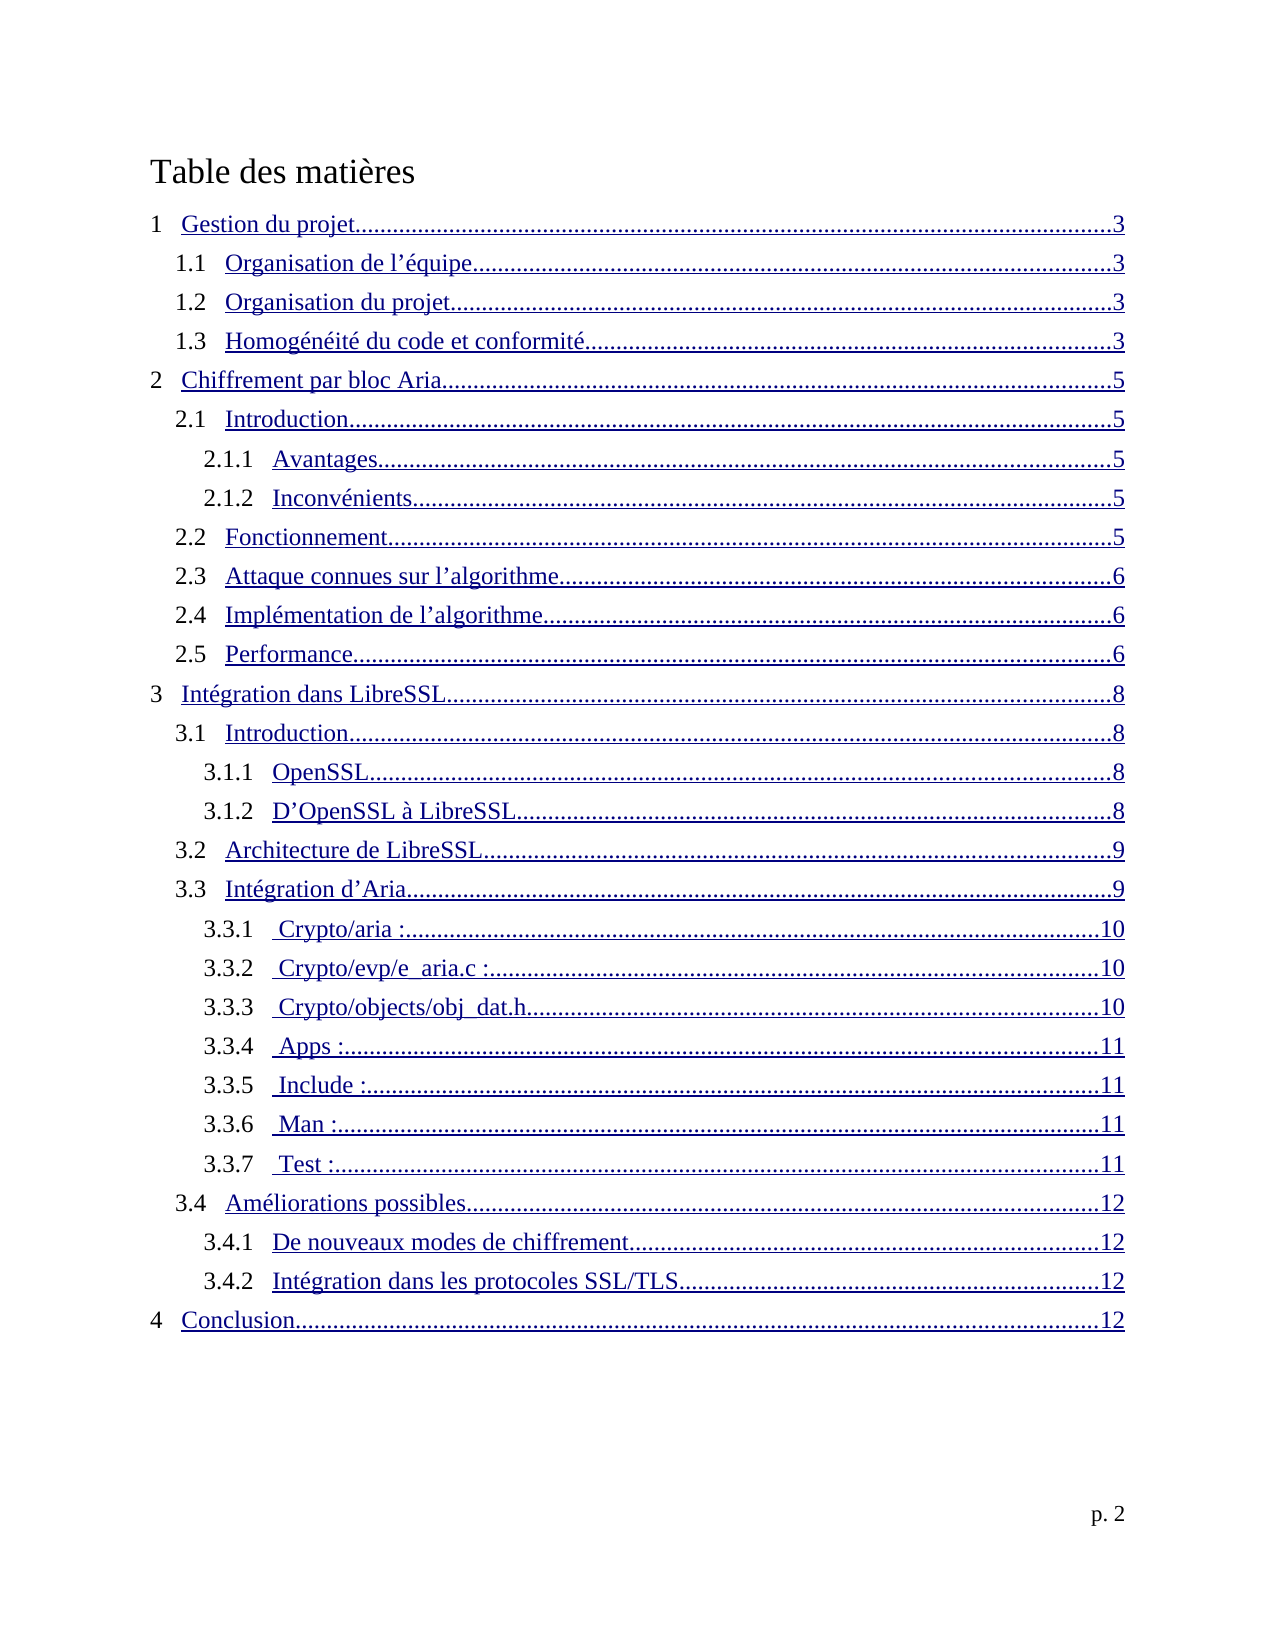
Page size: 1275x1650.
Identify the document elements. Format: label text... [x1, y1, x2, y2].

text 3.4.1 De nouveaux modes de chiffrement 12 [197, 1227, 1125, 1256]
text 3.3.5 Include : 11 [197, 1070, 1125, 1099]
text 2 Chiffrement par bloc Aria 5 [150, 365, 1125, 394]
text 3.1.1 OpenSSL 8 [197, 757, 1125, 786]
text 1.1 Organisation de l’équipe 3 [175, 248, 1125, 277]
text 2.4 Implémentation de l’algorithme 6 [175, 600, 1125, 629]
text 3.3.7 Test : 11 [197, 1149, 1125, 1177]
text 2.3 Attaque connues sur l’algorithme 6 [175, 561, 1125, 590]
text 2.1.1 Avantages 5 [197, 444, 1125, 472]
text 3 Intégration dans LibreSSL 8 [150, 679, 1125, 707]
text 3.3.1 Crypto/aria : 10 [197, 914, 1125, 942]
text 3.4.2 Intégration dans les protocoles SSL/TLS 12 [197, 1266, 1125, 1295]
text 2.1.2 Inconvénients 5 [197, 483, 1125, 512]
text 2.2 Fonctionnement 5 [175, 522, 1125, 551]
text 1 Gestion du projet 3 [150, 209, 1125, 237]
text 4 Conclusion 12 [150, 1305, 1125, 1334]
text 3.3.4 Apps : 11 [197, 1031, 1125, 1060]
text 2.5 Performance 6 [175, 639, 1125, 668]
text 1.2 Organisation du projet 3 [175, 287, 1125, 316]
text 3.4 Améliorations possibles 12 [175, 1188, 1125, 1217]
text 3.1 Introduction 8 [175, 718, 1125, 747]
text 3.3.6 Man : 11 [197, 1109, 1125, 1138]
text 3.3.3 Crypto/objects/obj_dat.h 10 [197, 992, 1125, 1021]
text 3.3.2 Crypto/evp/e_aria.c : 10 [197, 953, 1125, 982]
text 3.3 Intégration d’Aria 9 [175, 874, 1125, 903]
text 2.1 Introduction 5 [175, 404, 1125, 433]
text 1.3 Homogénéité du code et conformité 3 [175, 326, 1125, 355]
text 3.1.2 D’OpenSSL à LibreSSL 8 [197, 796, 1125, 825]
subtitle Table des matières [150, 150, 1125, 191]
text 3.2 Architecture de LibreSSL 9 [175, 835, 1125, 864]
